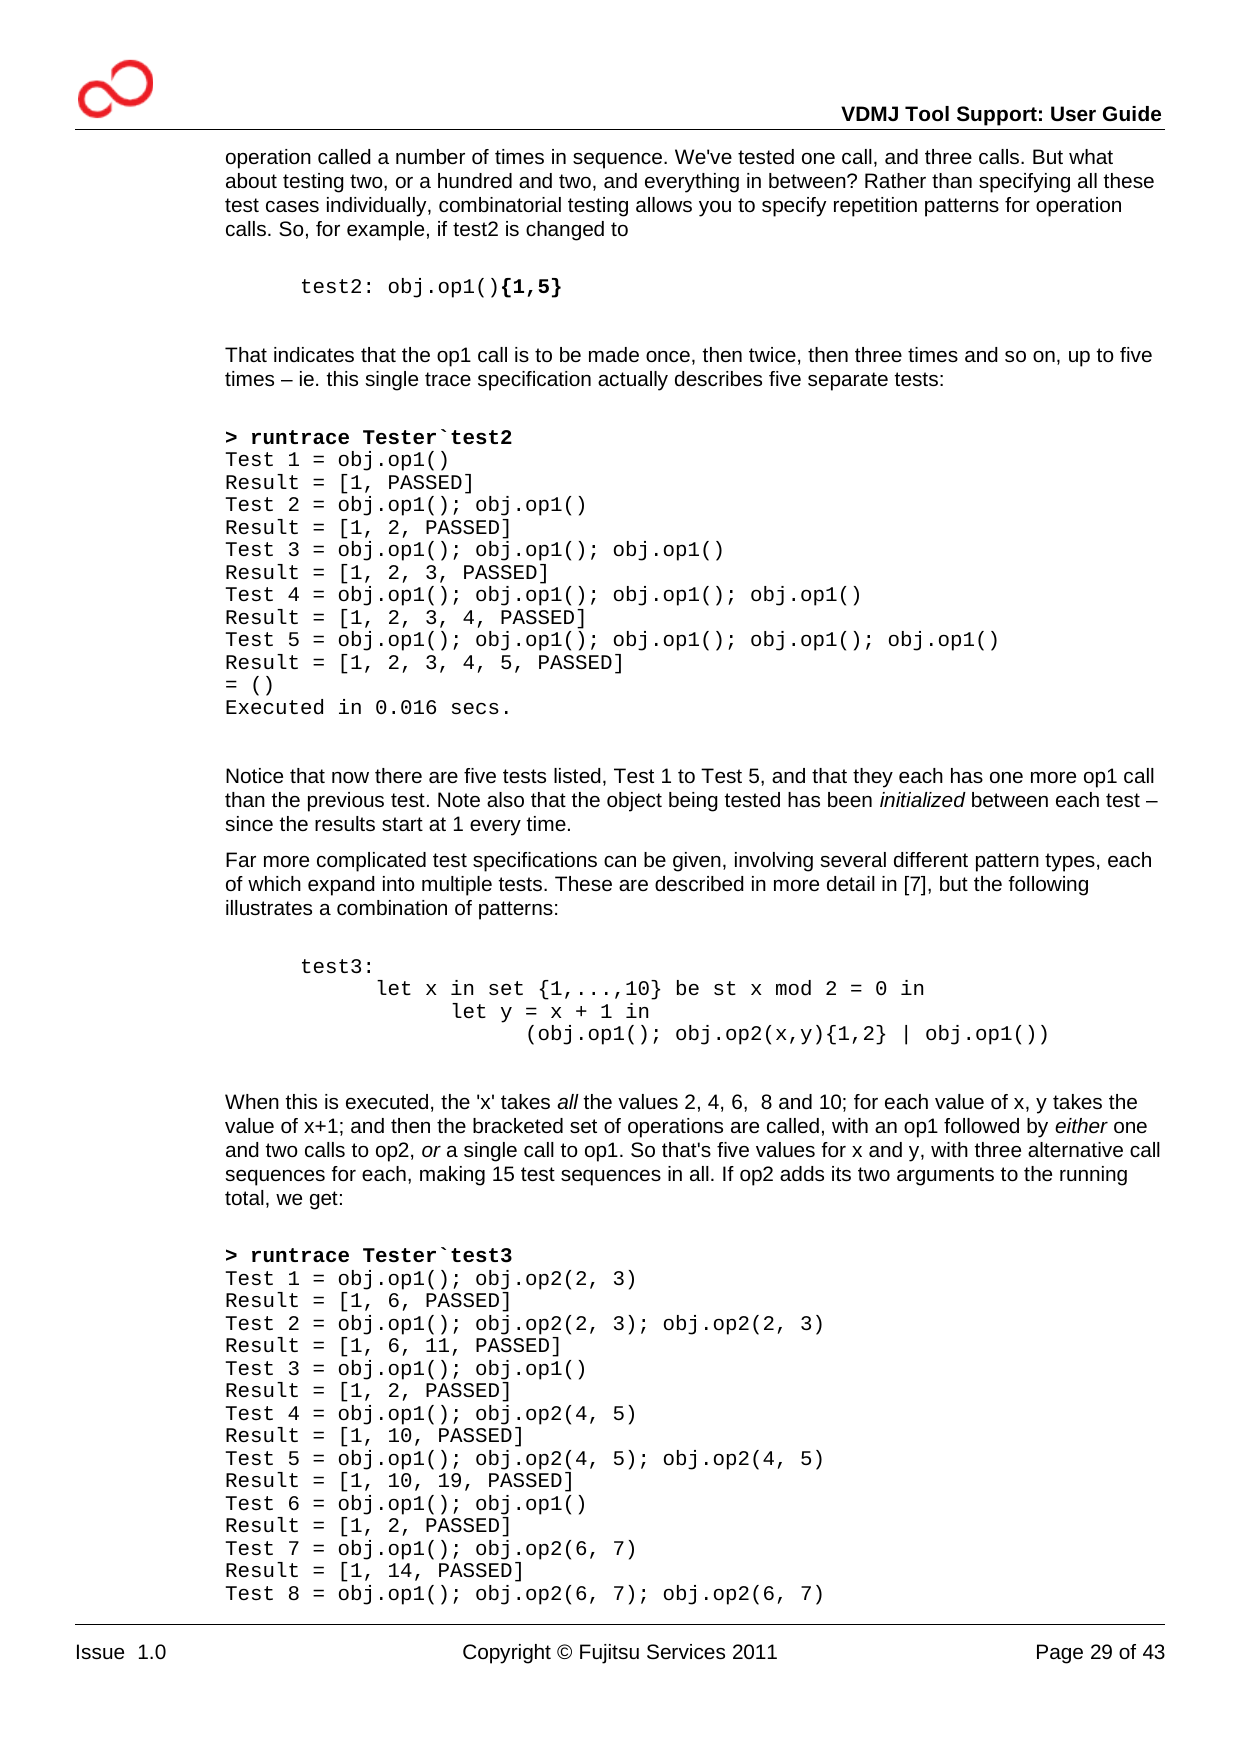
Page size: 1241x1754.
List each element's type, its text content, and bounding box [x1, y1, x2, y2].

text operation called a number of times in sequence. We've tested one call, and three calls. But what about testing two, or a hundred and two, and everything in between? Rather than specifying all these test cases individually, combinatorial testing allows you to specify repetition patterns for operation calls. So, for example, if test2 is changed to [225, 145, 1165, 241]
text When this is executed, the 'x' takes all the values 2, 4, 6, 8 and 10; for each value of x, y takes the value of x+1; and then the bracketed set of operations are called, with an op1 followed by either one and two calls to op2, or a single call to op1. So that's five values for x and y, with three alternative call sequences for each, making 15 test sequences in all. If op2 adds its two arguments to the running total, we get: [225, 1090, 1165, 1210]
text > runtrace Tester`test3 [225, 1245, 1165, 1267]
text Test 4 = obj.op1(); obj.op1(); obj.op1(); obj.op1() [225, 584, 1165, 606]
text let x in set {1,...,10} be st x mod 2 = 0 in [225, 978, 1165, 1000]
text Test 5 = obj.op1(); obj.op1(); obj.op1(); obj.op1(); obj.op1() [225, 629, 1165, 651]
picture [78, 52, 153, 128]
text Result = [1, 6, PASSED] [225, 1290, 1165, 1312]
text test2: obj.op1(){1,5} [225, 276, 1165, 298]
text Executed in 0.016 secs. [225, 696, 1165, 719]
text Result = [1, 10, PASSED] [225, 1425, 1165, 1447]
text That indicates that the op1 call is to be made once, then twice, then three times and so on, up to five times – ie. this single trace specification actually describes five separate tests: [225, 343, 1165, 391]
text Result = [1, PASSED] [225, 471, 1165, 494]
text Test 1 = obj.op1(); obj.op2(2, 3) [225, 1267, 1165, 1290]
text Result = [1, 10, 19, PASSED] [225, 1470, 1165, 1492]
text Test 3 = obj.op1(); obj.op1(); obj.op1() [225, 539, 1165, 561]
text Test 6 = obj.op1(); obj.op1() [225, 1492, 1165, 1515]
text Test 4 = obj.op1(); obj.op2(4, 5) [225, 1402, 1165, 1425]
text Result = [1, 2, 3, 4, PASSED] [225, 606, 1165, 629]
text Result = [1, 2, 3, PASSED] [225, 561, 1165, 584]
text let y = x + 1 in [225, 1000, 1165, 1023]
text test3: [225, 955, 1165, 978]
text Notice that now there are five tests listed, Test 1 to Test 5, and that they each has one more op1 call than the previous test. Note also that the object being tested has been initialized between each test – since the results start at 1 every time. [225, 764, 1165, 836]
text Test 1 = obj.op1() [225, 449, 1165, 471]
text = () [225, 674, 1165, 696]
text Result = [1, 2, PASSED] [225, 516, 1165, 539]
text Far more complicated test specifications can be given, involving several different pattern types, each of which expand into multiple tests. These are described in more detail in [7], but the following illustrates a combination of patterns: [225, 848, 1165, 920]
text > runtrace Tester`test2 [225, 426, 1165, 449]
text Result = [1, 2, PASSED] [225, 1380, 1165, 1402]
text Result = [1, 2, PASSED] [225, 1515, 1165, 1537]
text Test 5 = obj.op1(); obj.op2(4, 5); obj.op2(4, 5) [225, 1447, 1165, 1470]
text Test 2 = obj.op1(); obj.op1() [225, 494, 1165, 516]
text Test 8 = obj.op1(); obj.op2(6, 7); obj.op2(6, 7) [225, 1582, 1165, 1605]
text Test 3 = obj.op1(); obj.op1() [225, 1357, 1165, 1380]
text Test 2 = obj.op1(); obj.op2(2, 3); obj.op2(2, 3) [225, 1312, 1165, 1335]
text Test 7 = obj.op1(); obj.op2(6, 7) [225, 1537, 1165, 1560]
text (obj.op1(); obj.op2(x,y){1,2} | obj.op1()) [225, 1023, 1165, 1045]
text Result = [1, 6, 11, PASSED] [225, 1335, 1165, 1357]
text Result = [1, 2, 3, 4, 5, PASSED] [225, 651, 1165, 674]
text Result = [1, 14, PASSED] [225, 1560, 1165, 1582]
